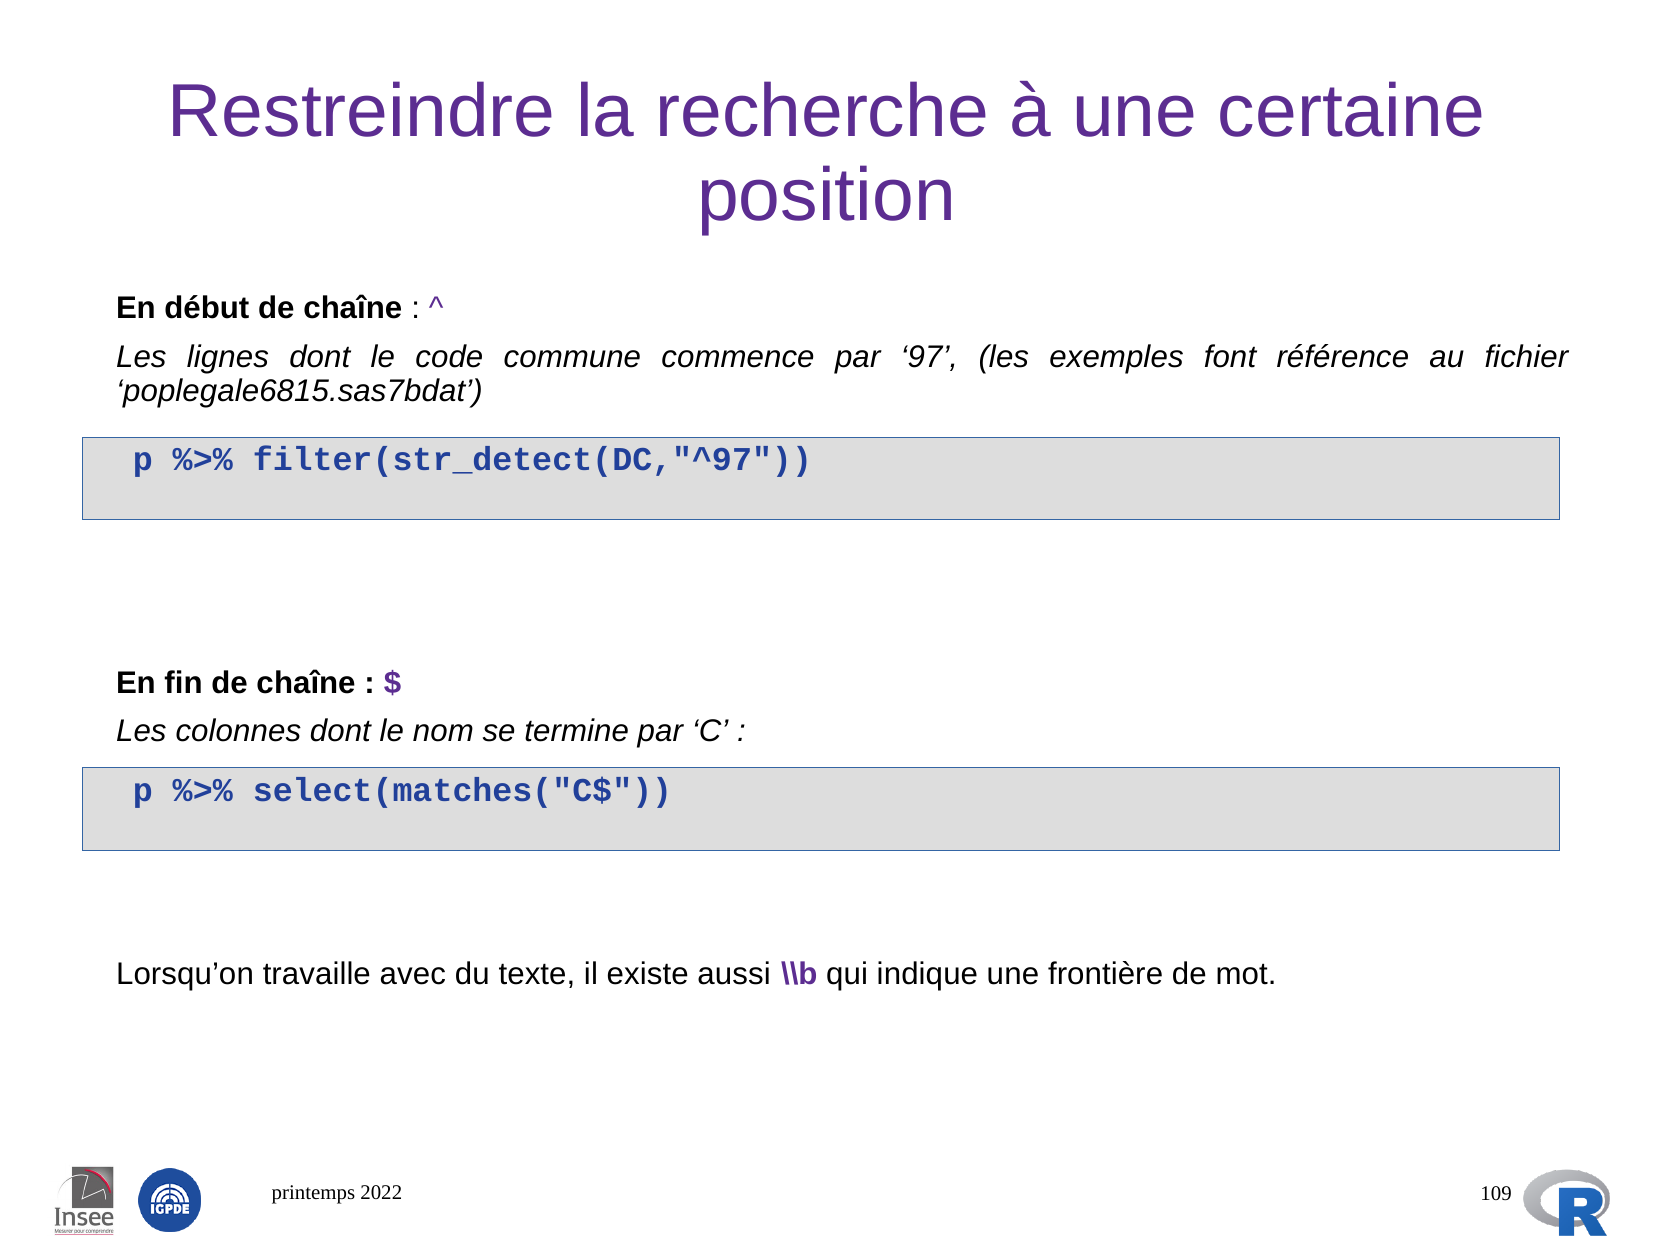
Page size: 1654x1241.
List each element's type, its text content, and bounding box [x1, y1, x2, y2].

text_box p %>% filter(str_detect(DC,"^97")) [82, 437, 1560, 520]
picture [138, 1168, 201, 1232]
text_box p %>% select(matches("C$")) [82, 767, 1560, 851]
picture [1523, 1169, 1610, 1236]
picture [47, 1163, 120, 1236]
title Restreindre la recherche à une certaine position [82, 49, 1571, 257]
list En début de chaîne : ^ Les lignes dont le code commune commence par ‘97’, (les exemples font référence au fichier ‘poplegale6815.sas7bdat’) En fin de chaîne : $ Les colonnes dont le nom se termine par ‘C’ : Lorsqu’on travaille avec du texte, il existe aussi \\b qui indique une frontière de mot. [82, 290, 1571, 1010]
